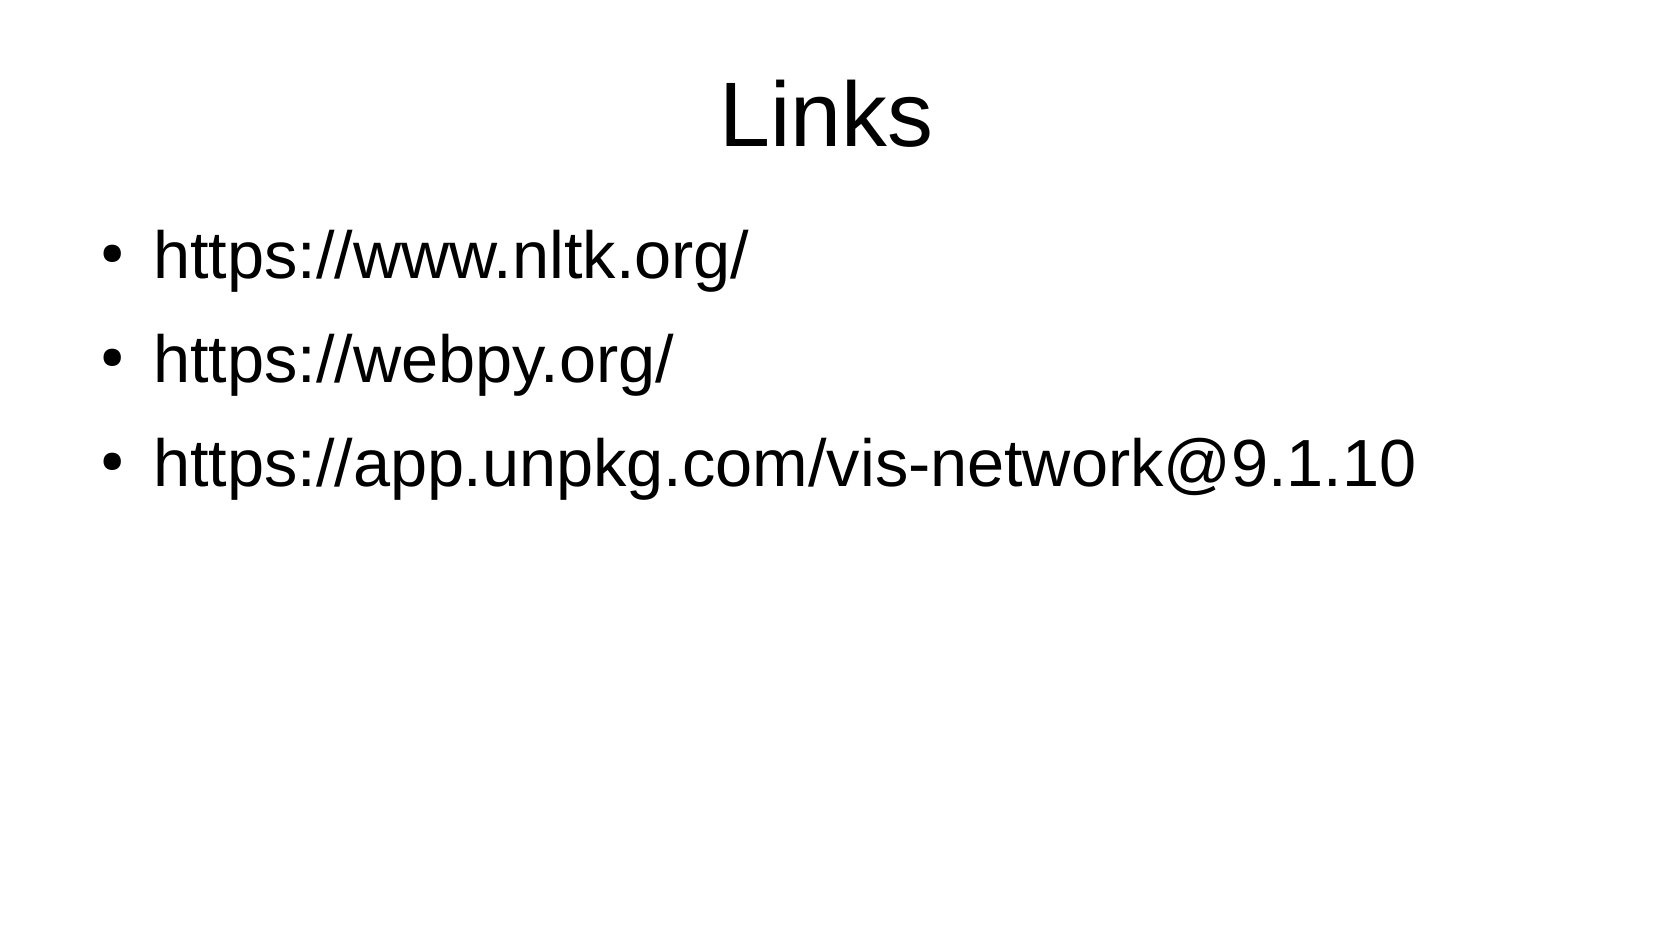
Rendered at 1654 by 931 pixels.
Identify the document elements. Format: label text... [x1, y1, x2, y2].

title Links [82, 37, 1571, 193]
list https://www.nltk.org/ https://webpy.org/ https://app.unpkg.com/vis-network@9.1.10 [82, 217, 1571, 758]
